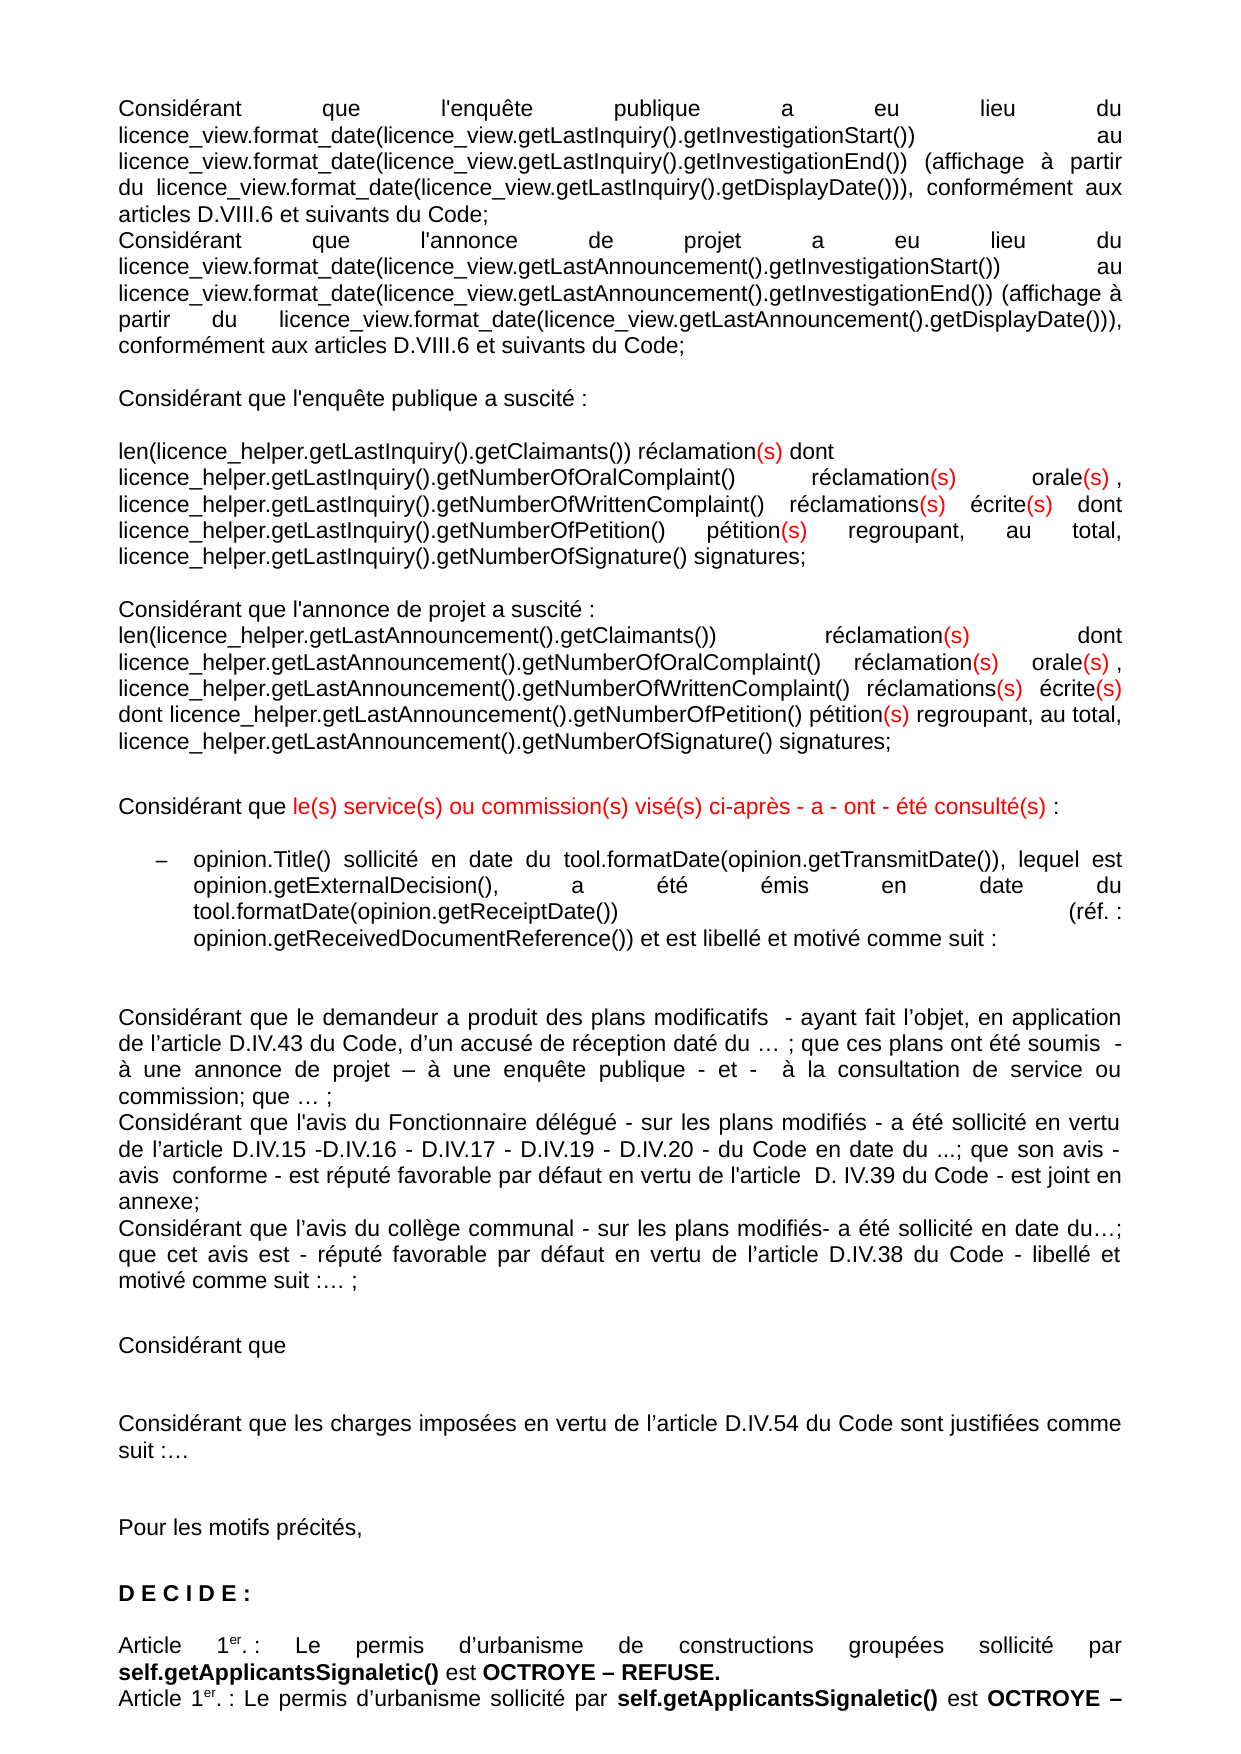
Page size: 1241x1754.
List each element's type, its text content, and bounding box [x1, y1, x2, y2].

text Pour les motifs précités, [118, 1514, 1122, 1541]
text Article 1er. : Le permis d’urbanisme sollicité par self.getApplicantsSignaletic() est OCTROYE – [118, 1685, 1122, 1711]
text Considérant que l’avis du collège communal - sur les plans modifiés- a été sollicité en date du…; que cet avis est - réputé favorable par défaut en vertu de l’article D.IV.38 du Code - libellé et motivé comme suit :… ; [118, 1214, 1122, 1294]
text Considérant que [118, 1332, 1122, 1359]
text Considérant que l'enquête publique a eu lieu du licence_view.format_date(licence_view.getLastInquiry().getInvestigationStart()) au licence_view.format_date(licence_view.getLastInquiry().getInvestigationEnd()) (affichage à partir du licence_view.format_date(licence_view.getLastInquiry().getDisplayDate())), conformément aux articles D.VIII.6 et suivants du Code; [118, 95, 1122, 227]
text Considérant que l'annonce de projet a suscité : [118, 596, 1122, 622]
text Considérant que les charges imposées en vertu de l’article D.IV.54 du Code sont justifiées comme suit :… [118, 1410, 1122, 1463]
text Considérant que l'avis du Fonctionnaire délégué - sur les plans modifiés - a été sollicité en vertu de l’article D.IV.15 -D.IV.16 - D.IV.17 - D.IV.19 - D.IV.20 - du Code en date du ...; que son avis - avis conforme - est réputé favorable par défaut en vertu de l'article D. IV.39 du Code - est joint en annexe; [118, 1109, 1122, 1214]
list opinion.Title() sollicité en date du tool.formatDate(opinion.getTransmitDate()), lequel est opinion.getExternalDecision(), a été émis en date du tool.formatDate(opinion.getReceiptDate()) (réf. : opinion.getReceivedDocumentReference()) et est libellé et motivé comme suit : [156, 846, 1122, 951]
text len(licence_helper.getLastAnnouncement().getClaimants()) réclamation(s) dont licence_helper.getLastAnnouncement().getNumberOfOralComplaint() réclamation(s) orale(s) , licence_helper.getLastAnnouncement().getNumberOfWrittenComplaint() réclamations(s) écrite(s) dont licence_helper.getLastAnnouncement().getNumberOfPetition() pétition(s) regroupant, au total, licence_helper.getLastAnnouncement().getNumberOfSignature() signatures; [118, 622, 1122, 754]
text len(licence_helper.getLastInquiry().getClaimants()) réclamation(s) dont [118, 438, 1122, 464]
text Considérant que l'enquête publique a suscité : [118, 385, 1122, 411]
text Considérant que le(s) service(s) ou commission(s) visé(s) ci-après - a - ont - été consulté(s) : [118, 793, 1122, 819]
text Considérant que le demandeur a produit des plans modificatifs - ayant fait l’objet, en application de l’article D.IV.43 du Code, d’un accusé de réception daté du … ; que ces plans ont été soumis - à une annonce de projet – à une enquête publique - et - à la consultation de service ou commission; que … ; [118, 1004, 1122, 1109]
text Considérant que l'annonce de projet a eu lieu du licence_view.format_date(licence_view.getLastAnnouncement().getInvestigationStart()) au licence_view.format_date(licence_view.getLastAnnouncement().getInvestigationEnd()) (affichage à partir du licence_view.format_date(licence_view.getLastAnnouncement().getDisplayDate())), conformément aux articles D.VIII.6 et suivants du Code; [118, 227, 1122, 359]
text Article 1er. : Le permis d’urbanisme de constructions groupées sollicité par self.getApplicantsSignaletic() est OCTROYE – REFUSE. [118, 1632, 1122, 1685]
text D E C I D E : [118, 1579, 1122, 1606]
text licence_helper.getLastInquiry().getNumberOfOralComplaint() réclamation(s) orale(s) , licence_helper.getLastInquiry().getNumberOfWrittenComplaint() réclamations(s) écrite(s) dont licence_helper.getLastInquiry().getNumberOfPetition() pétition(s) regroupant, au total, licence_helper.getLastInquiry().getNumberOfSignature() signatures; [118, 464, 1122, 569]
